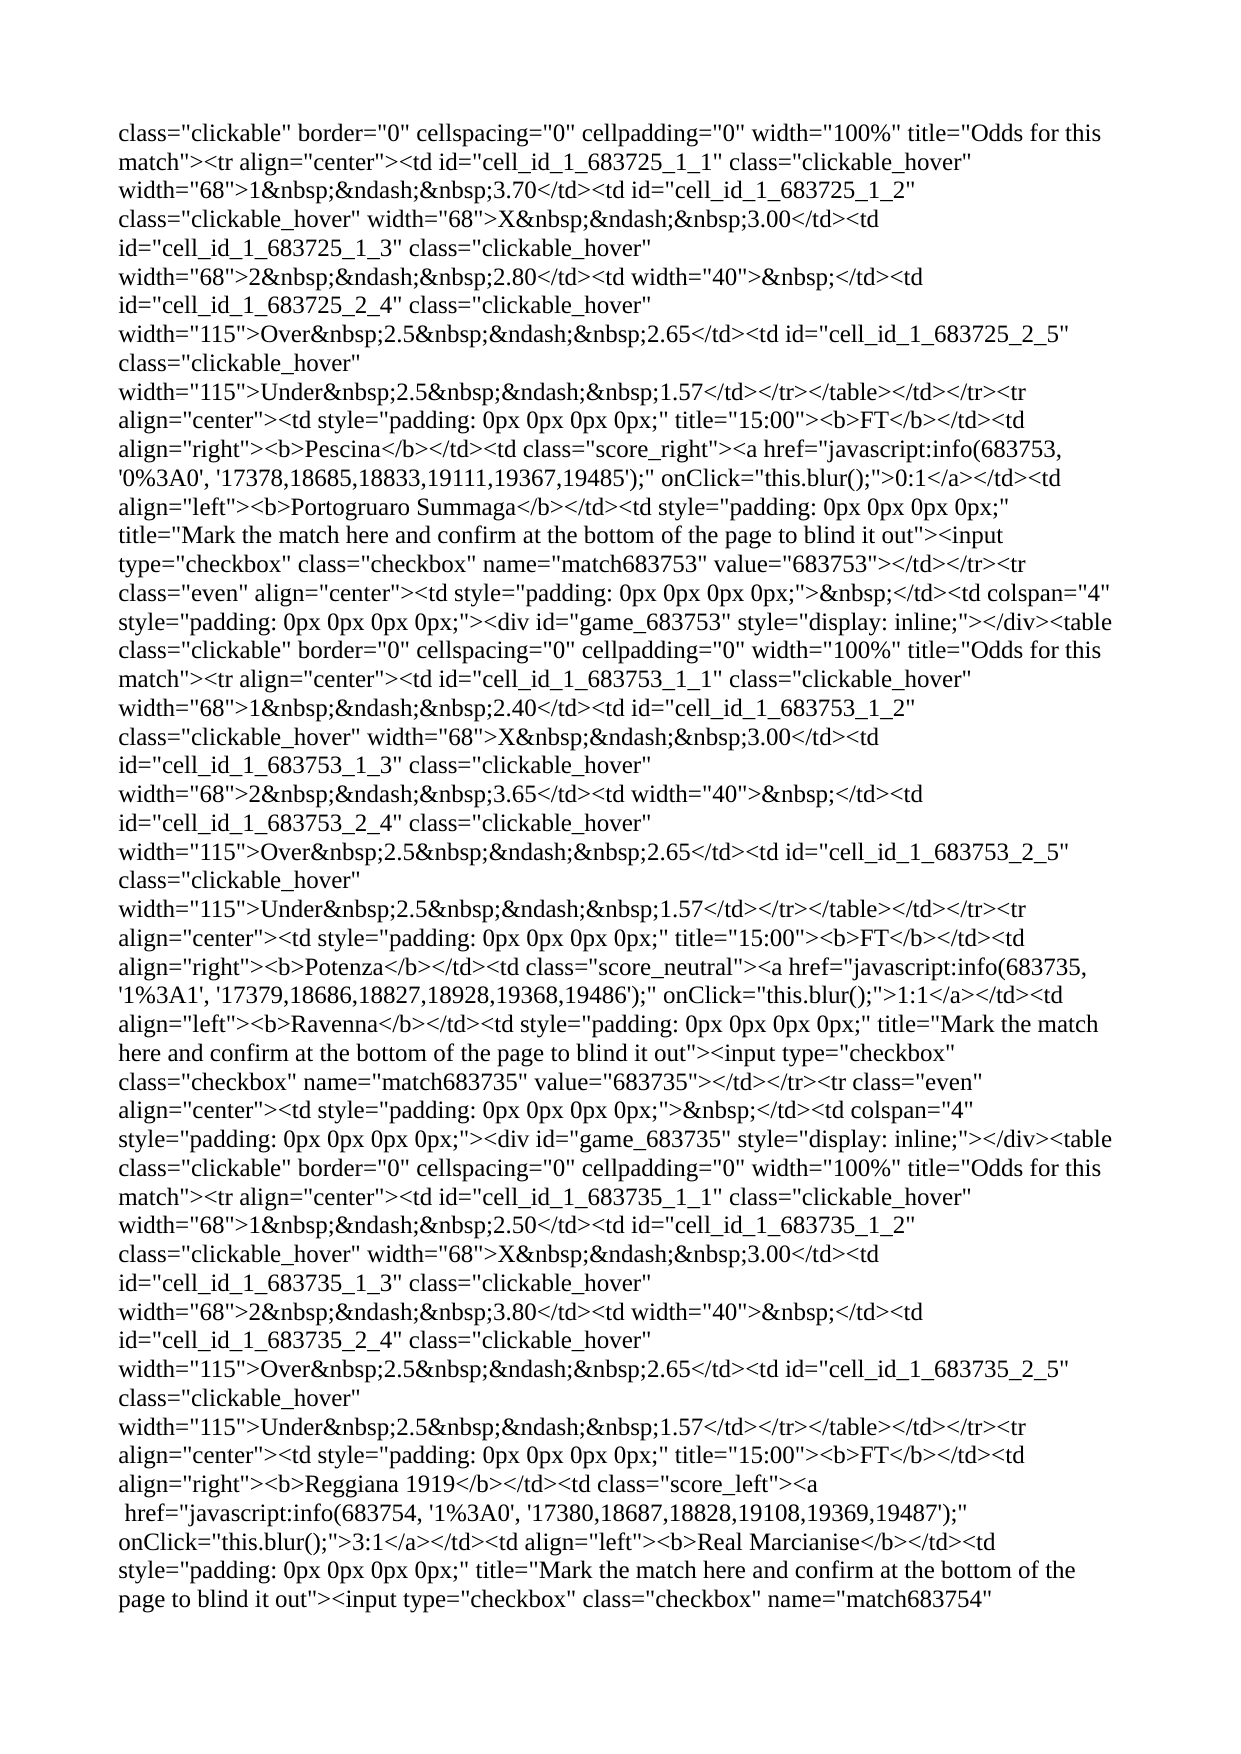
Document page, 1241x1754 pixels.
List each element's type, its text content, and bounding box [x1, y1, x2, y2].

text href="javascript:info(683754, '1%3A0', '17380,18687,18828,19108,19369,19487');" onClick="this.blur();">3:1</a></td><td align="left"><b>Real Marcianise</b></td><td style="padding: 0px 0px 0px 0px;" title="Mark the match here and confirm at the bottom of the page to blind it out"><input type="checkbox" class="checkbox" name="match683754" [118, 1498, 1122, 1613]
text class="clickable" border="0" cellspacing="0" cellpadding="0" width="100%" title="Odds for this match"><tr align="center"><td id="cell_id_1_683725_1_1" class="clickable_hover" width="68">1&nbsp;&ndash;&nbsp;3.70</td><td id="cell_id_1_683725_1_2" class="clickable_hover" width="68">X&nbsp;&ndash;&nbsp;3.00</td><td id="cell_id_1_683725_1_3" class="clickable_hover" width="68">2&nbsp;&ndash;&nbsp;2.80</td><td width="40">&nbsp;</td><td id="cell_id_1_683725_2_4" class="clickable_hover" width="115">Over&nbsp;2.5&nbsp;&ndash;&nbsp;2.65</td><td id="cell_id_1_683725_2_5" class="clickable_hover" width="115">Under&nbsp;2.5&nbsp;&ndash;&nbsp;1.57</td></tr></table></td></tr><tr align="center"><td style="padding: 0px 0px 0px 0px;" title="15:00"><b>FT</b></td><td align="right"><b>Pescina</b></td><td class="score_right"><a href="javascript:info(683753, '0%3A0', '17378,18685,18833,19111,19367,19485');" onClick="this.blur();">0:1</a></td><td align="left"><b>Portogruaro Summaga</b></td><td style="padding: 0px 0px 0px 0px;" title="Mark the match here and confirm at the bottom of the page to blind it out"><input type="checkbox" class="checkbox" name="match683753" value="683753"></td></tr><tr class="even" align="center"><td style="padding: 0px 0px 0px 0px;">&nbsp;</td><td colspan="4" style="padding: 0px 0px 0px 0px;"><div id="game_683753" style="display: inline;"></div><table class="clickable" border="0" cellspacing="0" cellpadding="0" width="100%" title="Odds for this match"><tr align="center"><td id="cell_id_1_683753_1_1" class="clickable_hover" width="68">1&nbsp;&ndash;&nbsp;2.40</td><td id="cell_id_1_683753_1_2" class="clickable_hover" width="68">X&nbsp;&ndash;&nbsp;3.00</td><td id="cell_id_1_683753_1_3" class="clickable_hover" width="68">2&nbsp;&ndash;&nbsp;3.65</td><td width="40">&nbsp;</td><td id="cell_id_1_683753_2_4" class="clickable_hover" width="115">Over&nbsp;2.5&nbsp;&ndash;&nbsp;2.65</td><td id="cell_id_1_683753_2_5" class="clickable_hover" width="115">Under&nbsp;2.5&nbsp;&ndash;&nbsp;1.57</td></tr></table></td></tr><tr align="center"><td style="padding: 0px 0px 0px 0px;" title="15:00"><b>FT</b></td><td align="right"><b>Potenza</b></td><td class="score_neutral"><a href="javascript:info(683735, '1%3A1', '17379,18686,18827,18928,19368,19486');" onClick="this.blur();">1:1</a></td><td align="left"><b>Ravenna</b></td><td style="padding: 0px 0px 0px 0px;" title="Mark the match here and confirm at the bottom of the page to blind it out"><input type="checkbox" class="checkbox" name="match683735" value="683735"></td></tr><tr class="even" align="center"><td style="padding: 0px 0px 0px 0px;">&nbsp;</td><td colspan="4" style="padding: 0px 0px 0px 0px;"><div id="game_683735" style="display: inline;"></div><table class="clickable" border="0" cellspacing="0" cellpadding="0" width="100%" title="Odds for this match"><tr align="center"><td id="cell_id_1_683735_1_1" class="clickable_hover" width="68">1&nbsp;&ndash;&nbsp;2.50</td><td id="cell_id_1_683735_1_2" class="clickable_hover" width="68">X&nbsp;&ndash;&nbsp;3.00</td><td id="cell_id_1_683735_1_3" class="clickable_hover" width="68">2&nbsp;&ndash;&nbsp;3.80</td><td width="40">&nbsp;</td><td id="cell_id_1_683735_2_4" class="clickable_hover" width="115">Over&nbsp;2.5&nbsp;&ndash;&nbsp;2.65</td><td id="cell_id_1_683735_2_5" class="clickable_hover" width="115">Under&nbsp;2.5&nbsp;&ndash;&nbsp;1.57</td></tr></table></td></tr><tr align="center"><td style="padding: 0px 0px 0px 0px;" title="15:00"><b>FT</b></td><td align="right"><b>Reggiana 1919</b></td><td class="score_left"><a [118, 118, 1122, 1498]
